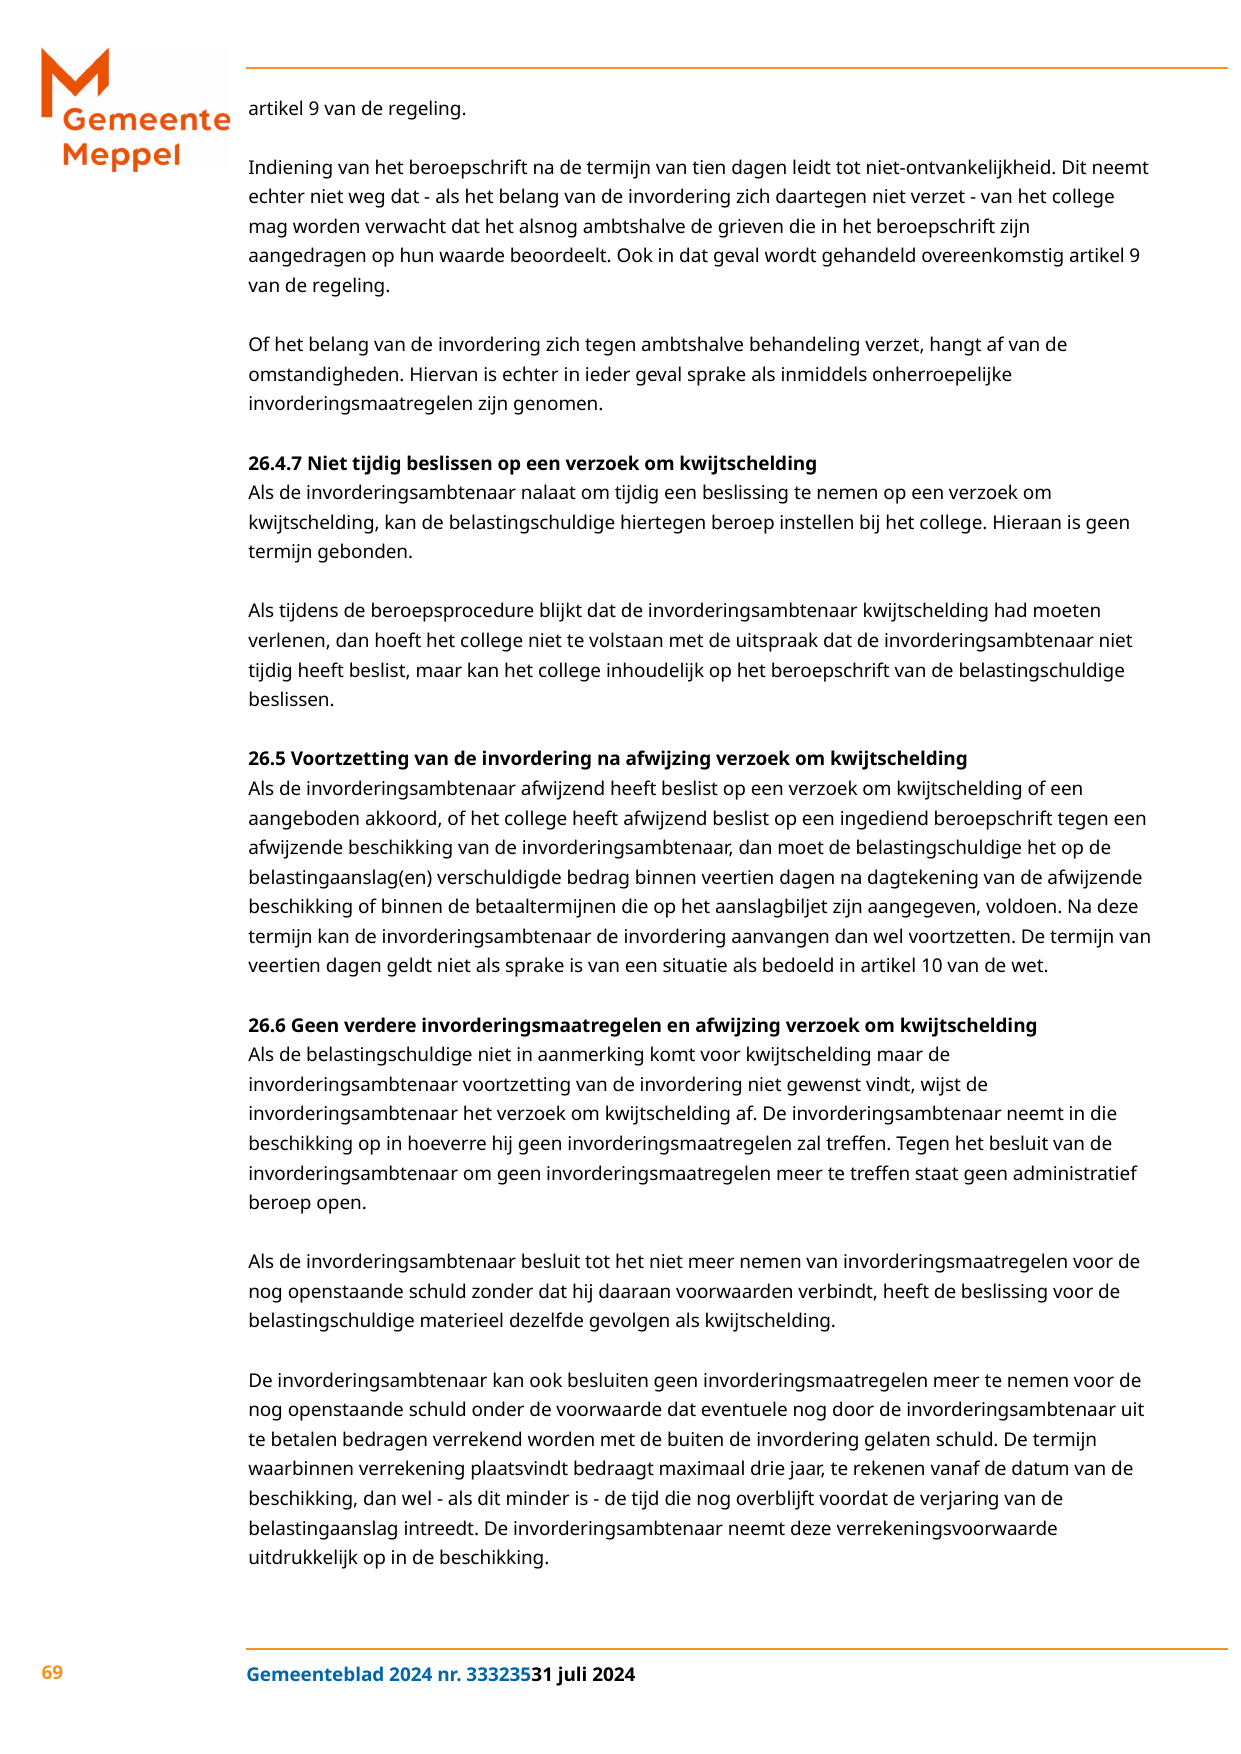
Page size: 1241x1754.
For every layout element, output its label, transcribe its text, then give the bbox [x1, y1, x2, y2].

text 26.5 Voortzetting van de invordering na afwijzing verzoek om kwijtschelding [248, 746, 1152, 771]
text Als tijdens de beroepsprocedure blijkt dat de invorderingsambtenaar kwijtschelding had moeten verlenen, dan hoeft het college niet te volstaan met de uitspraak dat de invorderingsambtenaar niet tijdig heeft beslist, maar kan het college inhoudelijk op het beroepschrift van de belastingschuldige beslissen. [248, 598, 1152, 712]
text De invorderingsambtenaar kan ook besluiten geen invorderingsmaatregelen meer te nemen voor de nog openstaande schuld onder de voorwaarde dat eventuele nog door de invorderingsambtenaar uit te betalen bedragen verrekend worden met de buiten de invordering gelaten schuld. De termijn waarbinnen verrekening plaatsvindt bedraagt maximaal drie jaar, te rekenen vanaf de datum van de beschikking, dan wel - als dit minder is - de tijd die nog overblijft voordat de verjaring van de belastingaanslag intreedt. De invorderingsambtenaar neemt deze verrekeningsvoorwaarde uitdrukkelijk op in de beschikking. [248, 1367, 1152, 1570]
text 26.6 Geen verdere invorderingsmaatregelen en afwijzing verzoek om kwijtschelding [248, 1012, 1152, 1038]
text artikel 9 van de regeling. [248, 95, 1152, 121]
text 26.4.7 Niet tijdig beslissen op een verzoek om kwijtschelding [248, 450, 1152, 476]
text Als de invorderingsambtenaar afwijzend heeft beslist op een verzoek om kwijtschelding of een aangeboden akkoord, of het college heeft afwijzend beslist op een ingediend beroepschrift tegen een afwijzende beschikking van de invorderingsambtenaar, dan moet de belastingschuldige het op de belastingaanslag(en) verschuldigde bedrag binnen veertien dagen na dagtekening van de afwijzende beschikking of binnen de betaaltermijnen die op het aanslagbiljet zijn aangegeven, voldoen. Na deze termijn kan de invorderingsambtenaar de invordering aanvangen dan wel voortzetten. De termijn van veertien dagen geldt niet als sprake is van een situatie als bedoeld in artikel 10 van de wet. [248, 775, 1152, 978]
text Als de invorderingsambtenaar nalaat om tijdig een beslissing te nemen op een verzoek om kwijtschelding, kan de belastingschuldige hiertegen beroep instellen bij het college. Hieraan is geen termijn gebonden. [248, 479, 1152, 564]
text Indiening van het beroepschrift na de termijn van tien dagen leidt tot niet-ontvankelijkheid. Dit neemt echter niet weg dat - als het belang van de invordering zich daartegen niet verzet - van het college mag worden verwacht dat het alsnog ambtshalve de grieven die in het beroepschrift zijn aangedragen op hun waarde beoordeelt. Ook in dat geval wordt gehandeld overeenkomstig artikel 9 van de regeling. [248, 154, 1152, 298]
text Of het belang van de invordering zich tegen ambtshalve behandeling verzet, hangt af van de omstandigheden. Hiervan is echter in ieder geval sprake als inmiddels onherroepelijke invorderingsmaatregelen zijn genomen. [248, 331, 1152, 416]
text Als de invorderingsambtenaar besluit tot het niet meer nemen van invorderingsmaatregelen voor de nog openstaande schuld zonder dat hij daaraan voorwaarden verbindt, heeft de beslissing voor de belastingschuldige materieel dezelfde gevolgen als kwijtschelding. [248, 1248, 1152, 1333]
picture [41, 47, 231, 172]
text Als de belastingschuldige niet in aanmerking komt voor kwijtschelding maar de invorderingsambtenaar voortzetting van de invordering niet gewenst vindt, wijst de invorderingsambtenaar het verzoek om kwijtschelding af. De invorderingsambtenaar neemt in die beschikking op in hoeverre hij geen invorderingsmaatregelen zal treffen. Tegen het besluit van de invorderingsambtenaar om geen invorderingsmaatregelen meer te treffen staat geen administratief beroep open. [248, 1041, 1152, 1215]
